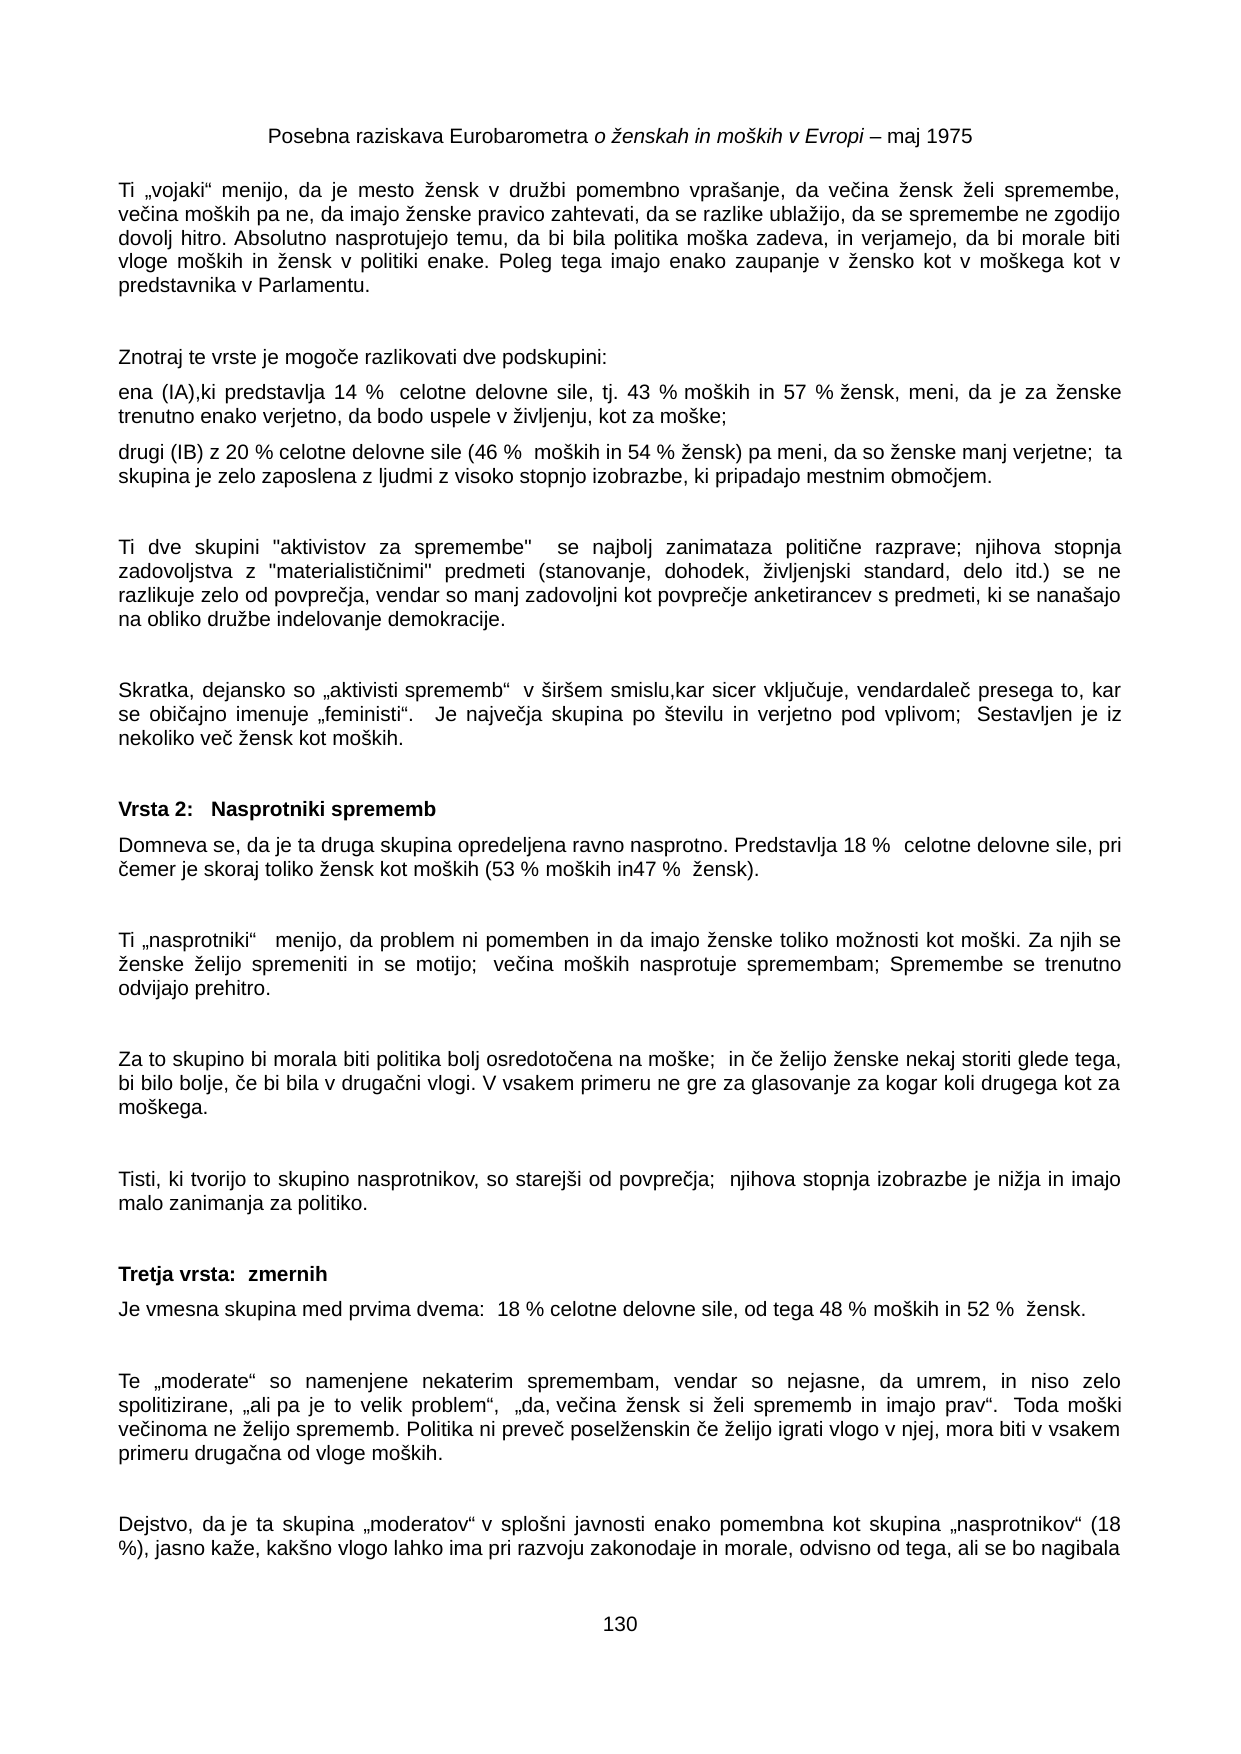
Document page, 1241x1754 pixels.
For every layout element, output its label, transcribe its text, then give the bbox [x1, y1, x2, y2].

text Tisti, ki tvorijo to skupino nasprotnikov, so starejši od povprečja; njihova stopnja izobrazbe je nižja in imajo malo zanimanja za politiko. [118, 1166, 1122, 1214]
text Dejstvo, da je ta skupina „moderatov“ v splošni javnosti enako pomembna kot skupina „nasprotnikov“ (18 %), jasno kaže, kakšno vlogo lahko ima pri razvoju zakonodaje in morale, odvisno od tega, ali se bo nagibala [118, 1512, 1122, 1559]
text Domneva se, da je ta druga skupina opredeljena ravno nasprotno. Predstavlja 18 % celotne delovne sile, pri čemer je skoraj toliko žensk kot moških (53 % moških in47 % žensk). [118, 833, 1122, 881]
text Vrsta 2: Nasprotniki sprememb [118, 797, 1122, 821]
text Skratka, dejansko so „aktivisti sprememb“ v širšem smislu,kar sicer vključuje, vendardaleč presega to, kar se običajno imenuje „feministi“. Je največja skupina po številu in verjetno pod vplivom; Sestavljen je iz nekoliko več žensk kot moških. [118, 678, 1122, 750]
text Tretja vrsta: zmernih [118, 1262, 1122, 1286]
text Ti „nasprotniki“ menijo, da problem ni pomemben in da imajo ženske toliko možnosti kot moški. Za njih se ženske želijo spremeniti in se motijo; večina moških nasprotuje spremembam; Spremembe se trenutno odvijajo prehitro. [118, 928, 1122, 1000]
text Te „moderate“ so namenjene nekaterim spremembam, vendar so nejasne, da umrem, in niso zelo spolitizirane, „ali pa je to velik problem“, „da, večina žensk si želi sprememb in imajo prav“. Toda moški večinoma ne želijo sprememb. Politika ni preveč poselženskin če želijo igrati vlogo v njej, mora biti v vsakem primeru drugačna od vloge moških. [118, 1368, 1122, 1464]
text ena (IA),ki predstavlja 14 % celotne delovne sile, tj. 43 % moških in 57 % žensk, meni, da je za ženske trenutno enako verjetno, da bodo uspele v življenju, kot za moške; [118, 380, 1122, 428]
text drugi (IB) z 20 % celotne delovne sile (46 % moških in 54 % žensk) pa meni, da so ženske manj verjetne; ta skupina je zelo zaposlena z ljudmi z visoko stopnjo izobrazbe, ki pripadajo mestnim območjem. [118, 440, 1122, 488]
text Je vmesna skupina med prvima dvema: 18 % celotne delovne sile, od tega 48 % moških in 52 % žensk. [118, 1297, 1122, 1321]
text Za to skupino bi morala biti politika bolj osredotočena na moške; in če želijo ženske nekaj storiti glede tega, bi bilo bolje, če bi bila v drugačni vlogi. V vsakem primeru ne gre za glasovanje za kogar koli drugega kot za moškega. [118, 1047, 1122, 1119]
text Ti „vojaki“ menijo, da je mesto žensk v družbi pomembno vprašanje, da večina žensk želi spremembe, večina moških pa ne, da imajo ženske pravico zahtevati, da se razlike ublažijo, da se spremembe ne zgodijo dovolj hitro. Absolutno nasprotujejo temu, da bi bila politika moška zadeva, in verjamejo, da bi morale biti vloge moških in žensk v politiki enake. Poleg tega imajo enako zaupanje v žensko kot v moškega kot v predstavnika v Parlamentu. [118, 177, 1122, 297]
text Ti dve skupini "aktivistov za spremembe" se najbolj zanimataza politične razprave; njihova stopnja zadovoljstva z "materialističnimi" predmeti (stanovanje, dohodek, življenjski standard, delo itd.) se ne razlikuje zelo od povprečja, vendar so manj zadovoljni kot povprečje anketirancev s predmeti, ki se nanašajo na obliko družbe indelovanje demokracije. [118, 535, 1122, 631]
text Znotraj te vrste je mogoče razlikovati dve podskupini: [118, 344, 1122, 368]
